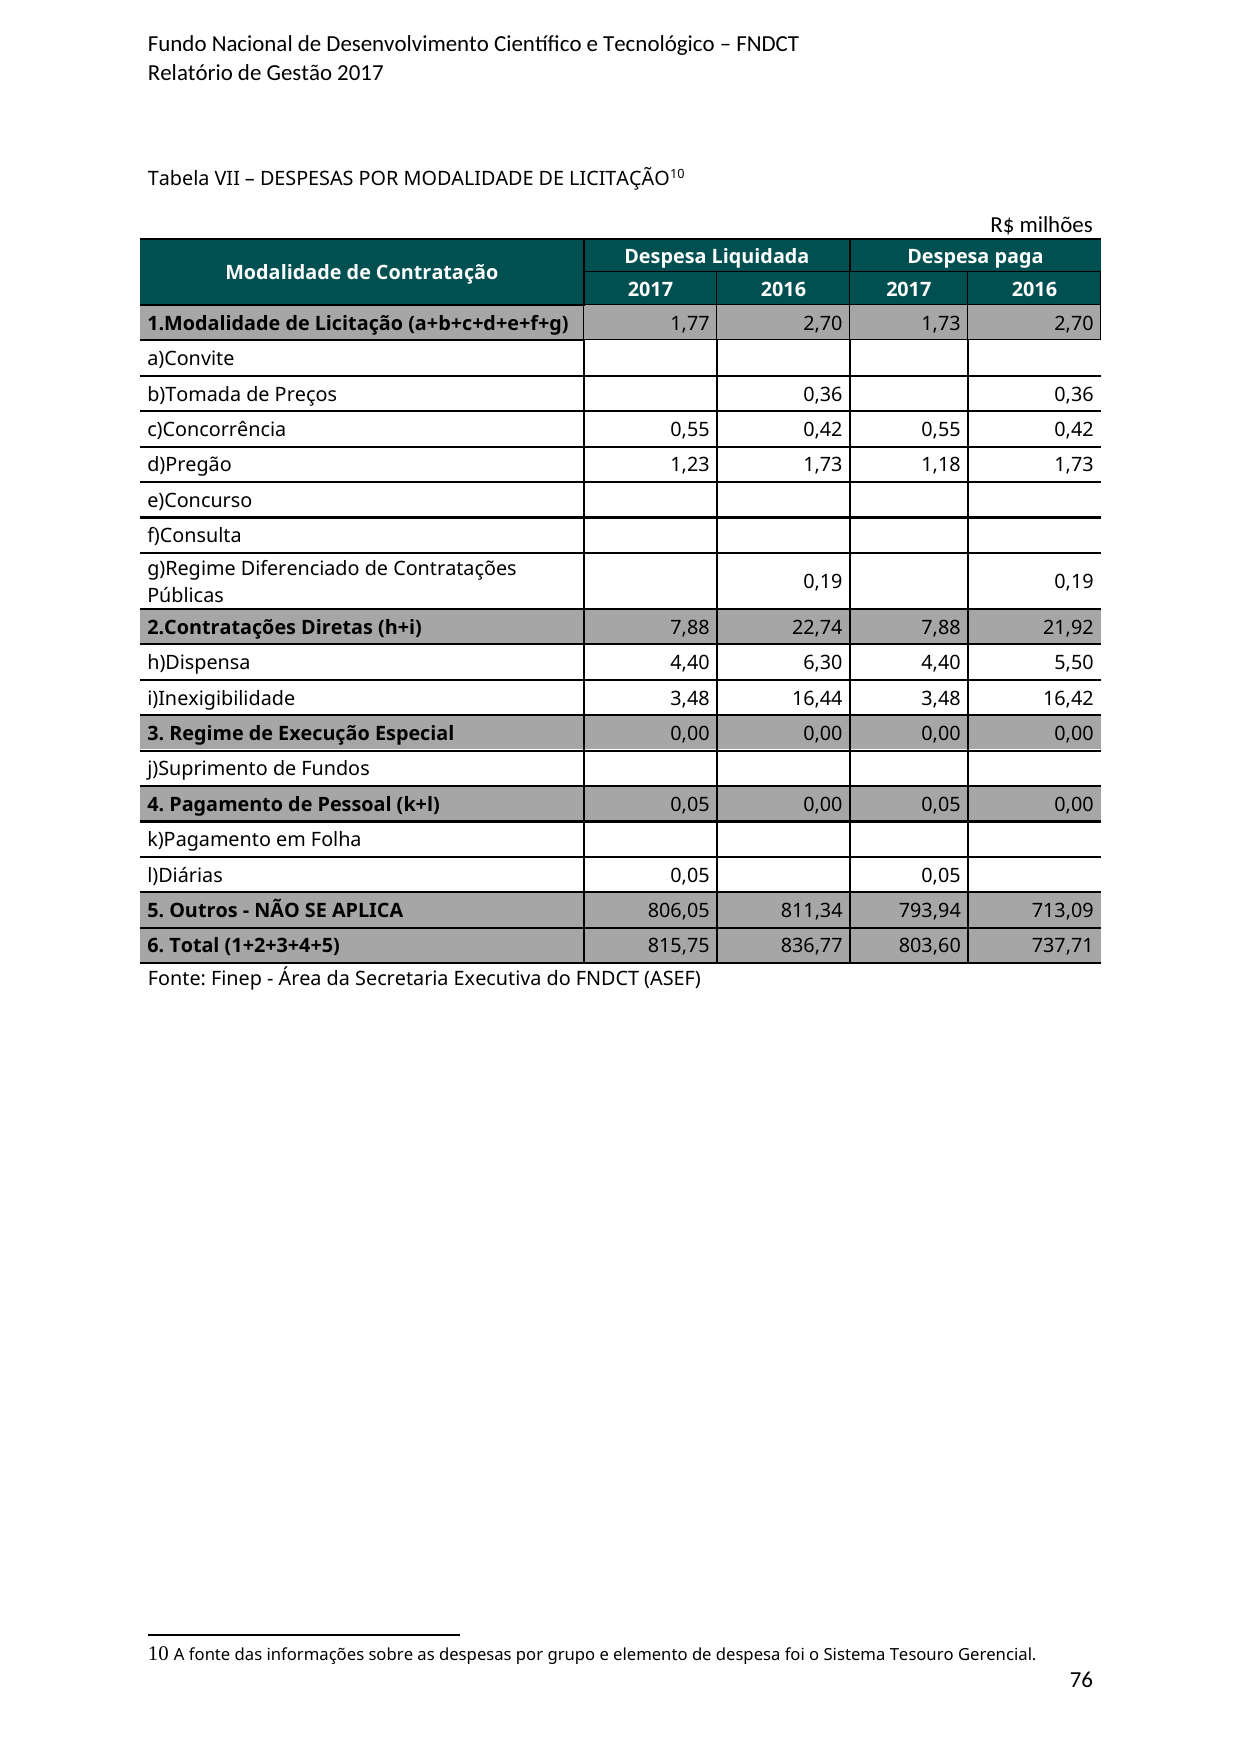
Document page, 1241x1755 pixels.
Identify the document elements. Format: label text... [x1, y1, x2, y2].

table_cell 0,00 [851, 716, 967, 749]
table_cell 1,18 [851, 448, 967, 481]
text R$ milhões [148, 210, 1093, 238]
table_cell 0,00 [585, 716, 716, 749]
table_cell e)Concurso [140, 483, 583, 516]
table_cell [718, 519, 849, 552]
table_cell 836,77 [718, 929, 849, 962]
table_cell 0,05 [585, 787, 716, 820]
table_cell [851, 340, 967, 375]
table_cell 0,05 [851, 787, 967, 820]
table_cell 16,44 [718, 681, 849, 714]
table_cell 1,73 [850, 305, 967, 339]
table_cell 713,09 [969, 893, 1101, 927]
table_cell 811,34 [718, 893, 849, 927]
table_cell [969, 340, 1101, 375]
table_cell 7,88 [851, 610, 967, 643]
table_cell 6,30 [718, 645, 849, 679]
table_cell [969, 858, 1101, 891]
table_cell [718, 752, 849, 785]
table_cell 1.Modalidade de Licitação (a+b+c+d+e+f+g) [140, 306, 583, 339]
table_cell b)Tomada de Preços [140, 377, 583, 410]
table_cell 0,19 [969, 554, 1101, 608]
table_cell 3,48 [851, 681, 967, 714]
table_cell [851, 823, 967, 856]
table_cell 0,00 [718, 716, 849, 749]
table_cell [585, 483, 716, 516]
table_header Despesa paga [851, 240, 1101, 271]
table_cell 2,70 [717, 305, 849, 339]
table_cell 2017 [850, 272, 967, 304]
table_cell 0,05 [851, 858, 967, 891]
table_cell 4,40 [585, 645, 716, 679]
table_cell [718, 340, 849, 375]
table_cell f)Consulta [140, 519, 583, 552]
table_cell 2017 [585, 272, 716, 304]
table_cell [718, 858, 849, 891]
table_cell [585, 823, 716, 856]
table_cell h)Dispensa [140, 645, 583, 679]
table_cell [851, 483, 967, 516]
table_cell 6. Total (1+2+3+4+5) [140, 929, 583, 962]
table_cell 0,05 [585, 858, 716, 891]
table_cell [585, 752, 716, 785]
table_cell i)Inexigibilidade [140, 681, 583, 714]
table_cell [851, 554, 967, 608]
table_cell 0,00 [718, 787, 849, 820]
table_header Despesa Liquidada [585, 240, 849, 271]
table_cell c)Concorrência [140, 412, 583, 446]
table_cell [969, 483, 1101, 516]
table_cell 4. Pagamento de Pessoal (k+l) [140, 787, 583, 820]
table_cell 806,05 [585, 893, 716, 927]
table_cell [718, 483, 849, 516]
table_cell 2016 [717, 272, 849, 304]
table_cell 3,48 [585, 681, 716, 714]
table_cell [851, 377, 967, 410]
table_cell 1,73 [718, 448, 849, 481]
table_cell 0,36 [718, 377, 849, 410]
table_cell 5. Outros - NÃO SE APLICA [140, 893, 583, 927]
table_cell 4,40 [851, 645, 967, 679]
table_cell 0,00 [969, 716, 1101, 749]
table_cell 16,42 [969, 681, 1101, 714]
table_cell [969, 823, 1101, 856]
table_cell 2.Contratações Diretas (h+i) [140, 610, 583, 643]
table_cell [969, 752, 1101, 785]
table_cell 0,42 [969, 412, 1101, 446]
table_cell 2,70 [968, 305, 1100, 339]
table_cell 1,77 [584, 305, 716, 339]
table_cell l)Diárias [140, 858, 583, 891]
table_cell 22,74 [718, 610, 849, 643]
table_cell 737,71 [969, 929, 1101, 962]
table_cell 21,92 [969, 610, 1101, 643]
table_cell 793,94 [851, 893, 967, 927]
table_cell d)Pregão [140, 448, 583, 481]
table_cell [851, 752, 967, 785]
table_cell [851, 519, 967, 552]
table_cell 0,00 [969, 787, 1101, 820]
table_cell [585, 377, 716, 410]
table_cell [585, 340, 716, 375]
table_cell 0,19 [718, 554, 849, 608]
table_cell 0,42 [718, 412, 849, 446]
table_cell 1,23 [585, 448, 716, 481]
table_cell a)Convite [140, 341, 583, 375]
table_cell j)Suprimento de Fundos [140, 752, 583, 785]
table_header Modalidade de Contratação [140, 240, 583, 304]
table_cell [718, 823, 849, 856]
table_cell k)Pagamento em Folha [140, 823, 583, 856]
table_cell 3. Regime de Execução Especial [140, 716, 583, 749]
table_cell [585, 519, 716, 552]
table_cell 5,50 [969, 645, 1101, 679]
table_cell [585, 554, 716, 608]
text A fonte das informações sobre as despesas por grupo e elemento de despesa foi o Sistema Tesouro Gerencial. [148, 1641, 1093, 1665]
table_cell 2016 [968, 272, 1100, 304]
table_cell g)Regime Diferenciado de Contratações Públicas [140, 554, 583, 608]
table_cell 0,55 [585, 412, 716, 446]
table_cell 1,73 [969, 448, 1101, 481]
text Fonte: Finep - Área da Secretaria Executiva do FNDCT (ASEF) [148, 964, 1093, 991]
table_cell 0,55 [851, 412, 967, 446]
table_cell 815,75 [585, 929, 716, 962]
text Tabela VII – DESPESAS POR MODALIDADE DE LICITAÇÃO [148, 165, 1093, 192]
table_cell 803,60 [851, 929, 967, 962]
table_cell 7,88 [585, 610, 716, 643]
table_cell [969, 519, 1101, 552]
table_cell 0,36 [969, 377, 1101, 410]
